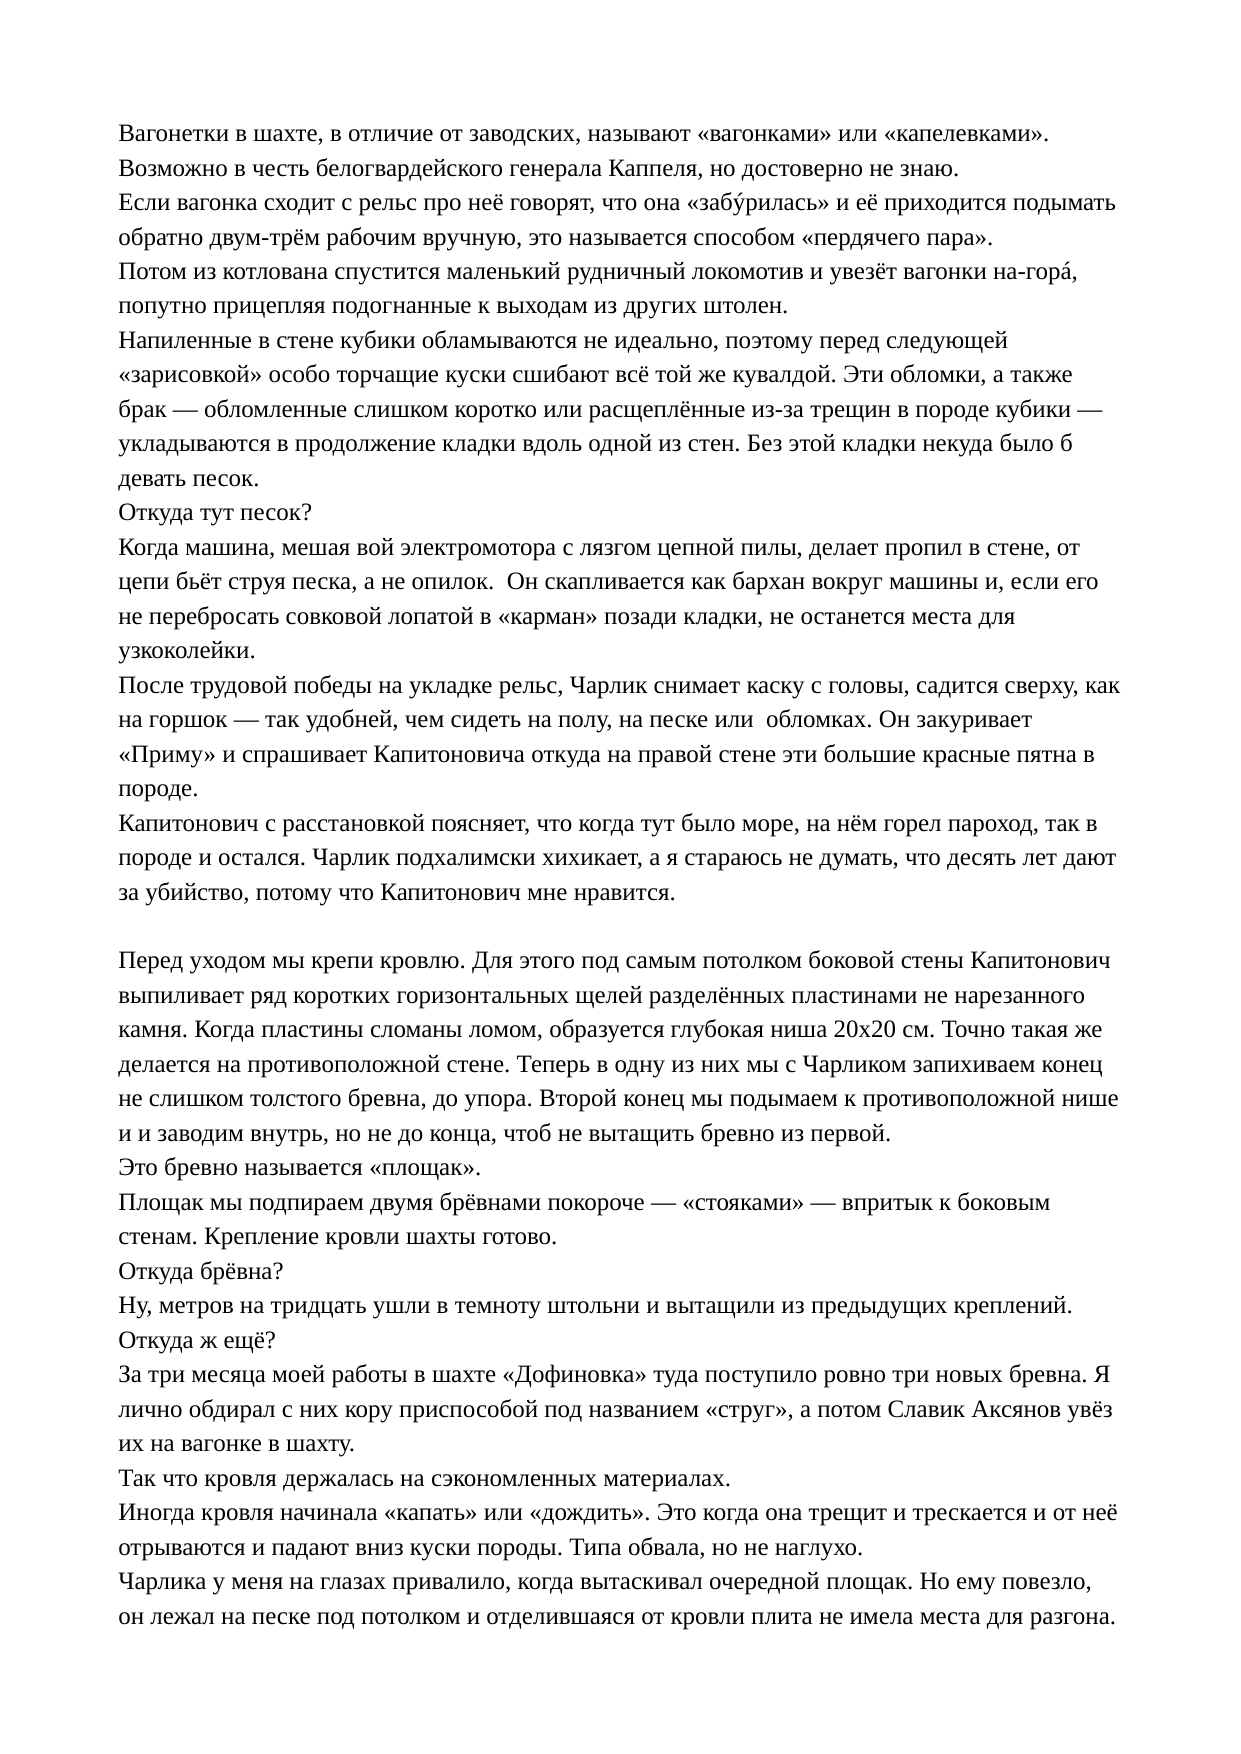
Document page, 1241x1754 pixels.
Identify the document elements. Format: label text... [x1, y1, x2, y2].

text Чарлика у меня на глазах привалило, когда вытаскивал очередной площак. Но ему повезло, он лежал на песке под потолком и отделившаяся от кровли плита не имела места для разгона. [118, 1566, 1122, 1629]
text За три месяца моей работы в шахте «Дофиновка» туда поступило ровно три новых бревна. Я лично обдирал с них кору приспособой под названием «струг», а потом Славик Аксянов увёз их на вагонке в шахту. [118, 1359, 1122, 1457]
text Откуда тут песок? [118, 497, 1122, 526]
text Перед уходом мы крепи кровлю. Для этого под самым потолком боковой стены Капитонович выпиливает ряд коротких горизонтальных щелей разделённых пластинами не нарезанного камня. Когда пластины сломаны ломом, образуется глубокая ниша 20х20 см. Точно такая же делается на противоположной стене. Теперь в одну из них мы с Чарликом запихиваем конец не слишком толстого бревна, до упора. Второй конец мы подымаем к противоположной нише и и заводим внутрь, но не до конца, чтоб не вытащить бревно из первой. [118, 946, 1122, 1147]
text Если вагонка сходит с рельс про неё говорят, что она «забýрилась» и её приходится подымать обратно двум-трём рабочим вручную, это называется способом «пердячего пара». [118, 187, 1122, 250]
text Потом из котлована спустится маленький рудничный локомотив и увезёт вагонки на-горá, попутно прицепляя подогнанные к выходам из других штолен. [118, 256, 1122, 319]
text Ну, метров на тридцать ушли в темноту штольни и вытащили из предыдущих креплений. Откуда ж ещё? [118, 1290, 1122, 1354]
text После трудовой победы на укладке рельс, Чарлик снимает каску с головы, садится сверху, как на горшок — так удобней, чем сидеть на полу, на песке или обломках. Он закуривает «Приму» и спрашивает Капитоновича откуда на правой стене эти большие красные пятна в породе. [118, 670, 1122, 802]
text Это бревно называется «площак». [118, 1152, 1122, 1181]
text Так что кровля держалась на сэкономленных материалах. [118, 1463, 1122, 1492]
text Напиленные в стене кубики обламываются не идеально, поэтому перед следующей «зарисовкой» особо торчащие куски сшибают всё той же кувалдой. Эти обломки, а также брак — обломленные слишком коротко или расщеплённые из-за трещин в породе кубики — укладываются в продолжение кладки вдоль одной из стен. Без этой кладки некуда было б девать песок. [118, 325, 1122, 492]
text Вагонетки в шахте, в отличие от заводских, называют «вагонками» или «капелевками». Возможно в честь белогвардейского генерала Каппеля, но достоверно не знаю. [118, 118, 1122, 181]
text Иногда кровля начинала «капать» или «дождить». Это когда она трещит и трескается и от неё отрываются и падают вниз куски породы. Типа обвала, но не наглухо. [118, 1497, 1122, 1561]
text Площак мы подпираем двумя брёвнами покороче — «стояками» — впритык к боковым стенам. Крепление кровли шахты готово. [118, 1187, 1122, 1250]
text Капитонович с расстановкой поясняет, что когда тут было море, на нём горел пароход, так в породе и остался. Чарлик подхалимски хихикает, а я стараюсь не думать, что десять лет дают за убийство, потому что Капитонович мне нравится. [118, 808, 1122, 905]
text Когда машина, мешая вой электромотора с лязгом цепной пилы, делает пропил в стене, от цепи бьёт струя песка, а не опилок. Он скапливается как бархан вокруг машины и, если его не перебросать совковой лопатой в «карман» позади кладки, не останется места для узкоколейки. [118, 532, 1122, 664]
text Откуда брёвна? [118, 1256, 1122, 1285]
